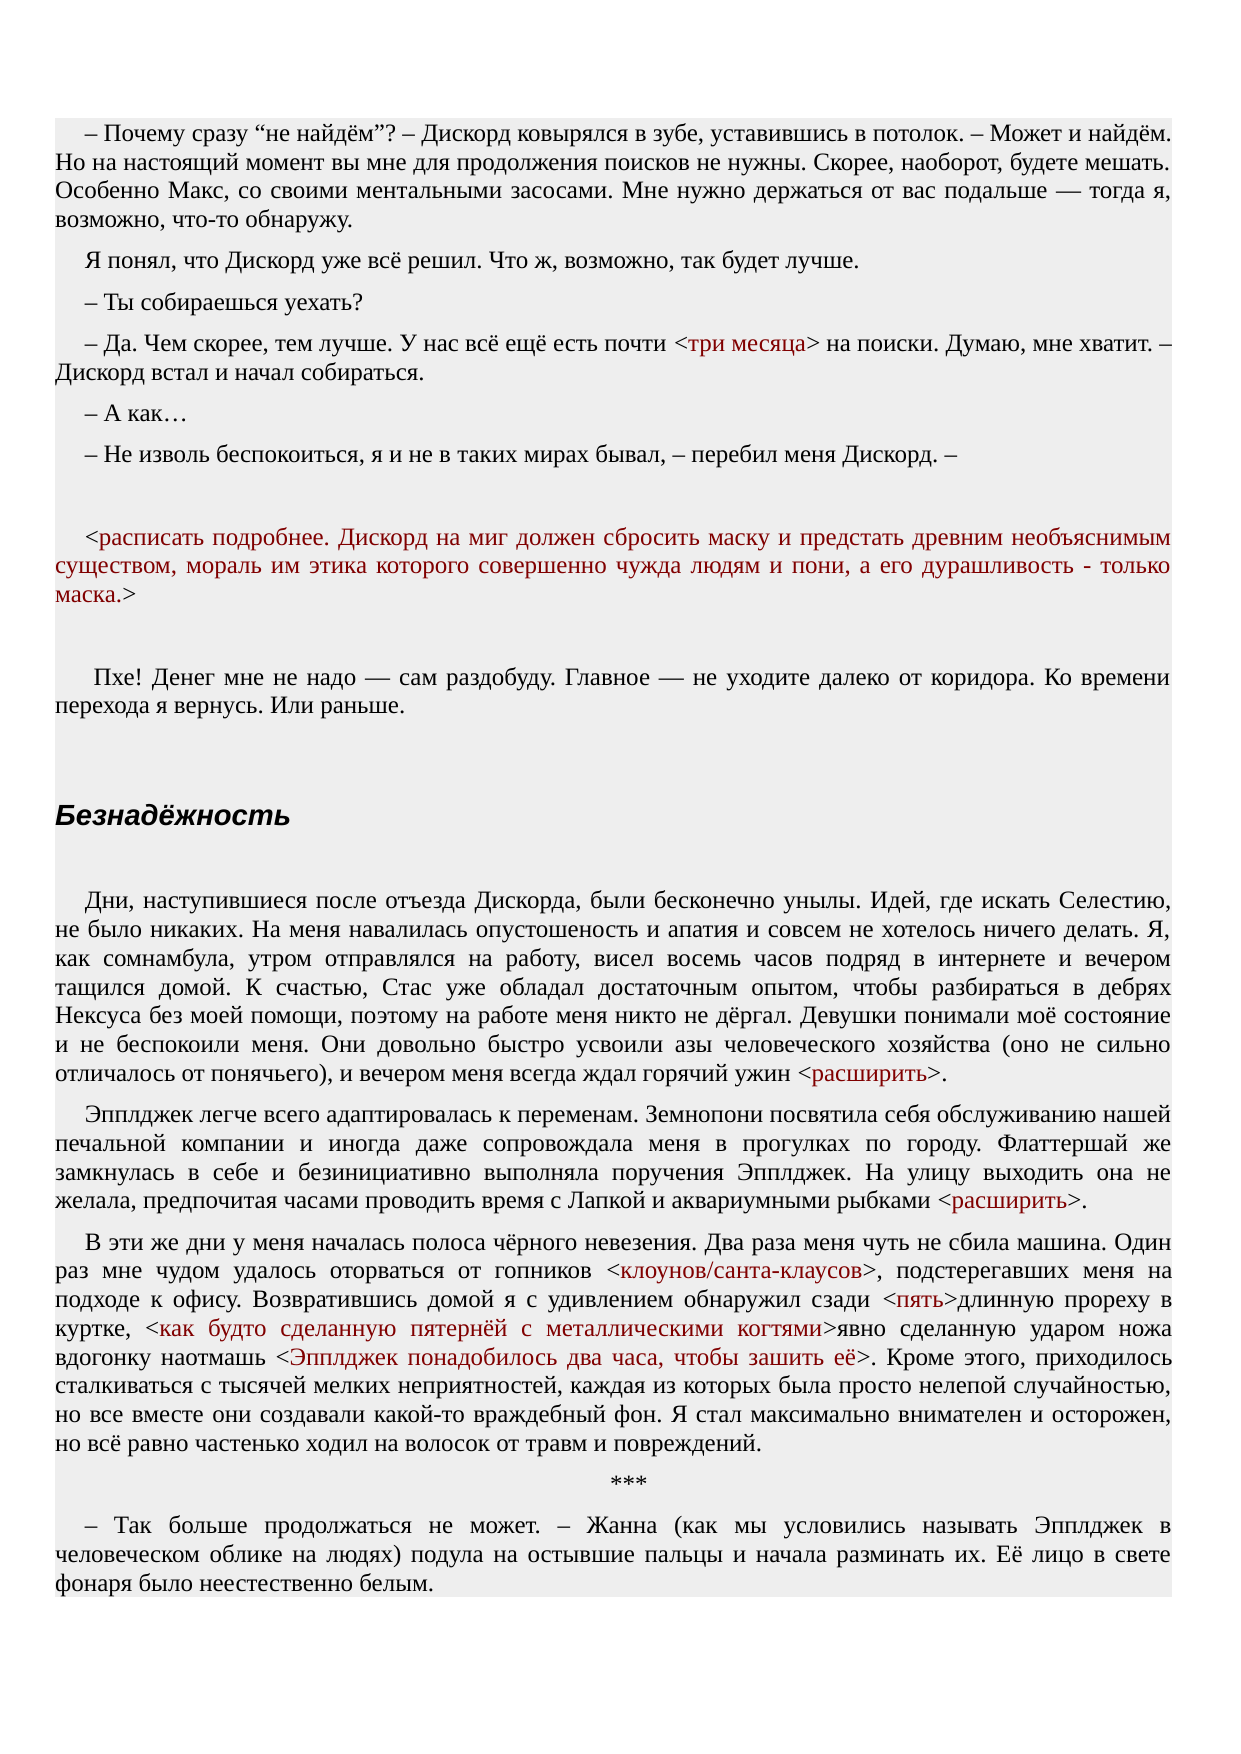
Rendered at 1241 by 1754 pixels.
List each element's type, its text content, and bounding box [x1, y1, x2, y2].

text Я понял, что Дискорд уже всё решил. Что ж, возможно, так будет лучше. [55, 246, 1172, 274]
text В эти же дни у меня началась полоса чёрного невезения. Два раза меня чуть не сбила машина. Один раз мне чудом удалось оторваться от гопников <клоунов/санта-клаусов>, подстерегавших меня на подходе к офису. Возвратившись домой я с удивлением обнаружил сзади <пять>длинную прореху в куртке, <как будто сделанную пятернёй с металлическими когтями>явно сделанную ударом ножа вдогонку наотмашь <Эпплджек понадобилось два часа, чтобы зашить её>. Кроме этого, приходилось сталкиваться с тысячей мелких неприятностей, каждая из которых была просто нелепой случайностью, но все вместе они создавали какой-то враждебный фон. Я стал максимально внимателен и осторожен, но всё равно частенько ходил на волосок от травм и повреждений. [55, 1227, 1172, 1457]
text – Да. Чем скорее, тем лучше. У нас всё ещё есть почти <три месяца> на поиски. Думаю, мне хватит. – Дискорд встал и начал собираться. [55, 328, 1172, 386]
text <расписать подробнее. Дискорд на миг должен сбросить маску и предстать древним необъяснимым существом, мораль им этика которого совершенно чужда людям и пони, а его дурашливость - только маска.> [55, 522, 1172, 608]
text – Ты собираешься уехать? [55, 287, 1172, 316]
text – Так больше продолжаться не может. – Жанна (как мы условились называть Эпплджек в человеческом облике на людях) подула на остывшие пальцы и начала разминать их. Её лицо в свете фонаря было неестественно белым. [55, 1510, 1172, 1597]
text Дни, наступившиеся после отъезда Дискорда, были бесконечно унылы. Идей, где искать Селестию, не было никаких. На меня навалилась опустошеность и апатия и совсем не хотелось ничего делать. Я, как сомнамбула, утром отправлялся на работу, висел восемь часов подряд в интернете и вечером тащился домой. К счастью, Стас уже обладал достаточным опытом, чтобы разбираться в дебрях Нексуса без моей помощи, поэтому на работе меня никто не дёргал. Девушки понимали моё состояние и не беспокоили меня. Они довольно быстро усвоили азы человеческого хозяйства (оно не сильно отличалось от понячьего), и вечером меня всегда ждал горячий ужин <расширить>. [55, 885, 1172, 1087]
text – Не изволь беспокоиться, я и не в таких мирах бывал, – перебил меня Дискорд. – [55, 439, 1172, 468]
text Эпплджек легче всего адаптировалась к переменам. Земнопони посвятила себя обслуживанию нашей печальной компании и иногда даже сопровождала меня в прогулках по городу. Флаттершай же замкнулась в себе и безинициативно выполняла поручения Эпплджек. На улицу выходить она не желала, предпочитая часами проводить время с Лапкой и аквариумными рыбками <расширить>. [55, 1099, 1172, 1214]
text Пхе! Денег мне не надо — сам раздобуду. Главное — не уходите далеко от коридора. Ко времени перехода я вернусь. Или раньше. [55, 662, 1172, 719]
subtitle Безнадёжность [55, 798, 1172, 832]
text *** [55, 1469, 1172, 1498]
text – А как… [55, 398, 1172, 427]
text – Почему сразу “не найдём”? – Дискорд ковырялся в зубе, уставившись в потолок. – Может и найдём. Но на настоящий момент вы мне для продолжения поисков не нужны. Скорее, наоборот, будете мешать. Особенно Макс, со своими ментальными засосами. Мне нужно держаться от вас подальше — тогда я, возможно, что-то обнаружу. [55, 118, 1172, 233]
